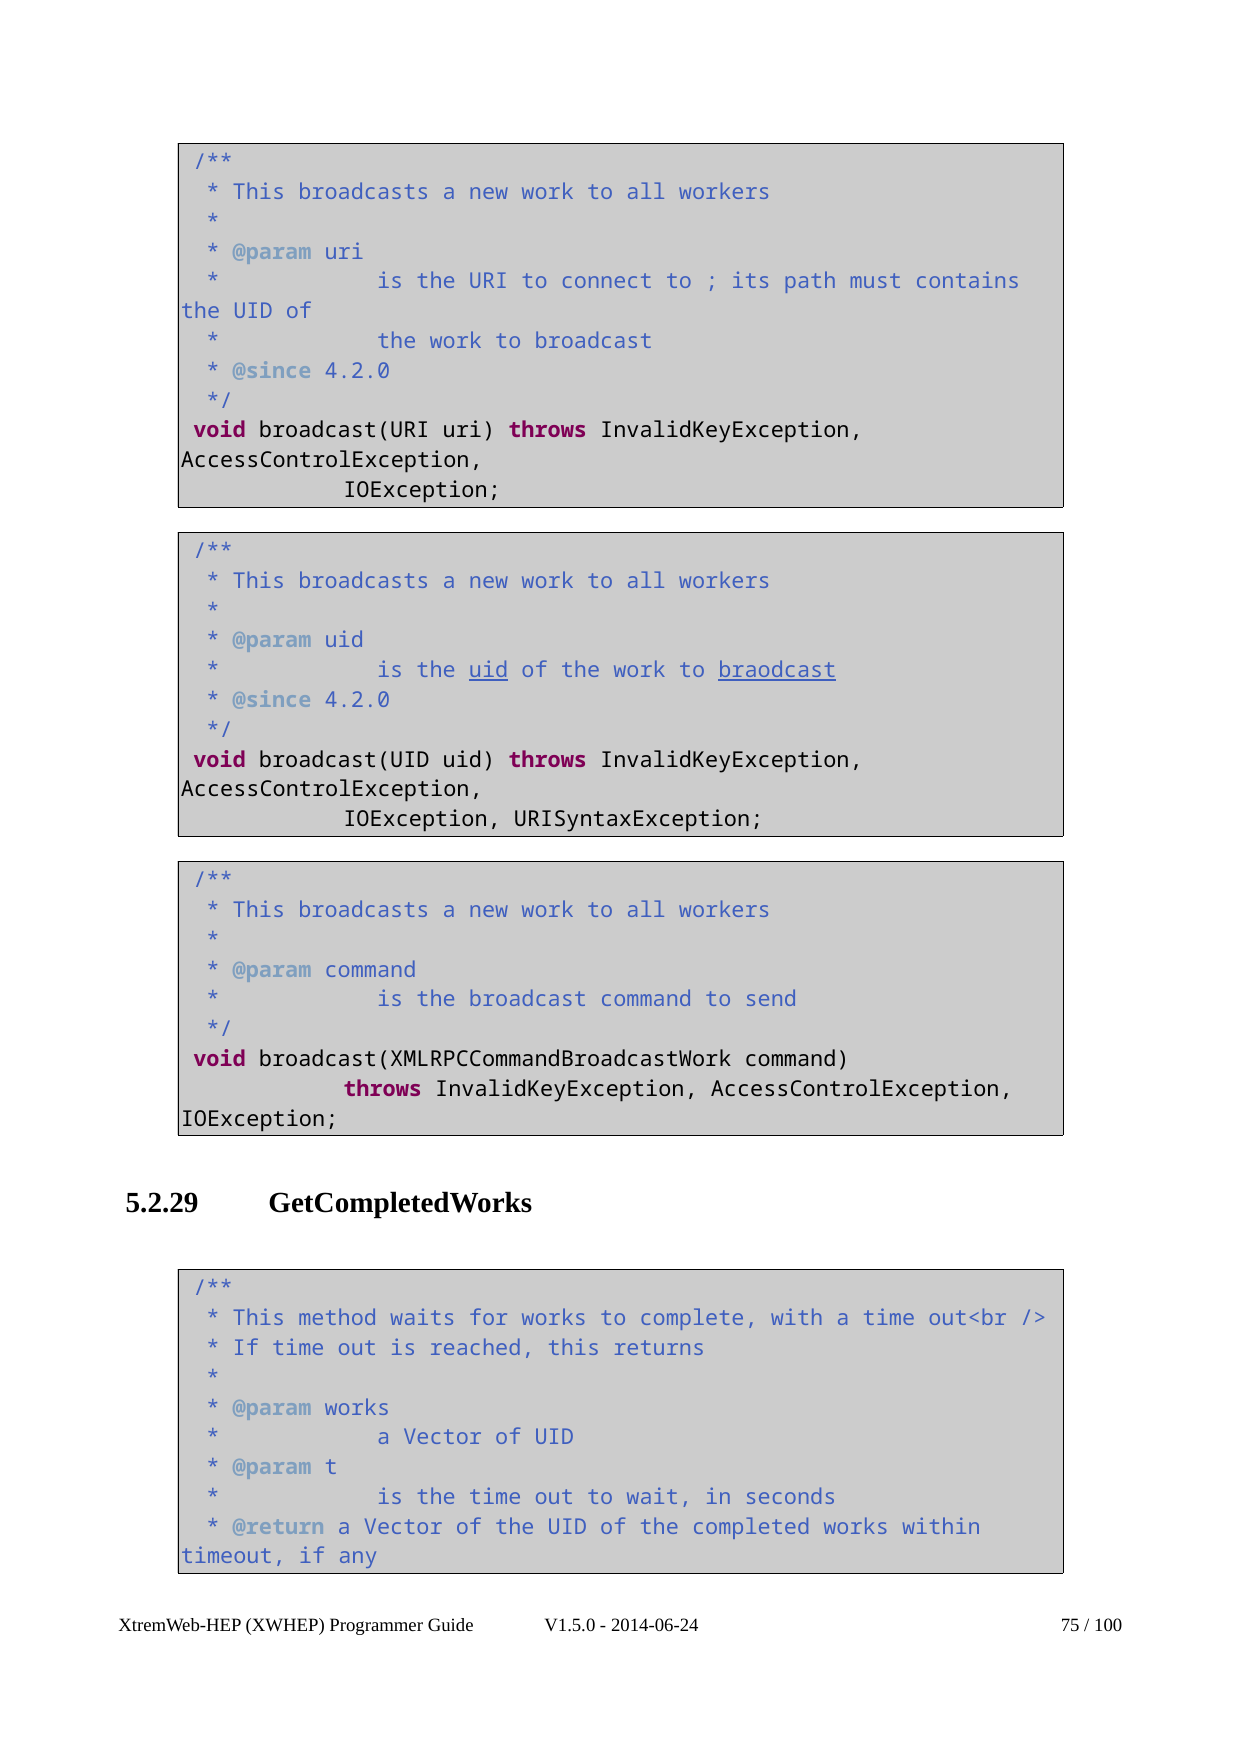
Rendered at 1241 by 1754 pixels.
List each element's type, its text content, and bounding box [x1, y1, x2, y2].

text throws InvalidKeyException, AccessControlException, IOException; [179, 1070, 1063, 1135]
text void broadcast(UID uid) throws InvalidKeyException, AccessControlException, [179, 741, 1063, 800]
text * @param works [179, 1388, 1063, 1418]
text */ [179, 1010, 1063, 1040]
text * is the URI to connect to ; its path must contains the UID of [179, 262, 1063, 322]
text * [179, 921, 1063, 951]
text * This broadcasts a new work to all workers [179, 173, 1063, 203]
text /** [179, 144, 1063, 173]
text * If time out is reached, this returns [179, 1329, 1063, 1359]
text * @since 4.2.0 [179, 352, 1063, 382]
text /** [179, 533, 1063, 562]
text * @return a Vector of the UID of the completed works within timeout, if any [179, 1508, 1063, 1573]
text * @param command [179, 951, 1063, 980]
text * @param uri [179, 233, 1063, 262]
text /** [179, 862, 1063, 891]
text * @since 4.2.0 [179, 681, 1063, 711]
text * is the uid of the work to braodcast [179, 651, 1063, 681]
text */ [179, 711, 1063, 741]
text * is the time out to wait, in seconds [179, 1478, 1063, 1508]
text /** [179, 1270, 1063, 1299]
text void broadcast(URI uri) throws InvalidKeyException, AccessControlException, [179, 411, 1063, 471]
text * a Vector of UID [179, 1418, 1063, 1448]
text * This broadcasts a new work to all workers [179, 562, 1063, 592]
text * This method waits for works to complete, with a time out<br /> [179, 1299, 1063, 1329]
subtitle GetCompletedWorks [118, 1186, 1122, 1219]
text IOException, URISyntaxException; [179, 800, 1063, 836]
text * [179, 1359, 1063, 1388]
text IOException; [179, 471, 1063, 507]
text * the work to broadcast [179, 322, 1063, 352]
text * @param t [179, 1448, 1063, 1478]
text * @param uid [179, 621, 1063, 651]
text */ [179, 382, 1063, 411]
text * [179, 592, 1063, 621]
text void broadcast(XMLRPCCommandBroadcastWork command) [179, 1040, 1063, 1070]
text * [179, 203, 1063, 233]
text * This broadcasts a new work to all workers [179, 891, 1063, 921]
text * is the broadcast command to send [179, 980, 1063, 1010]
